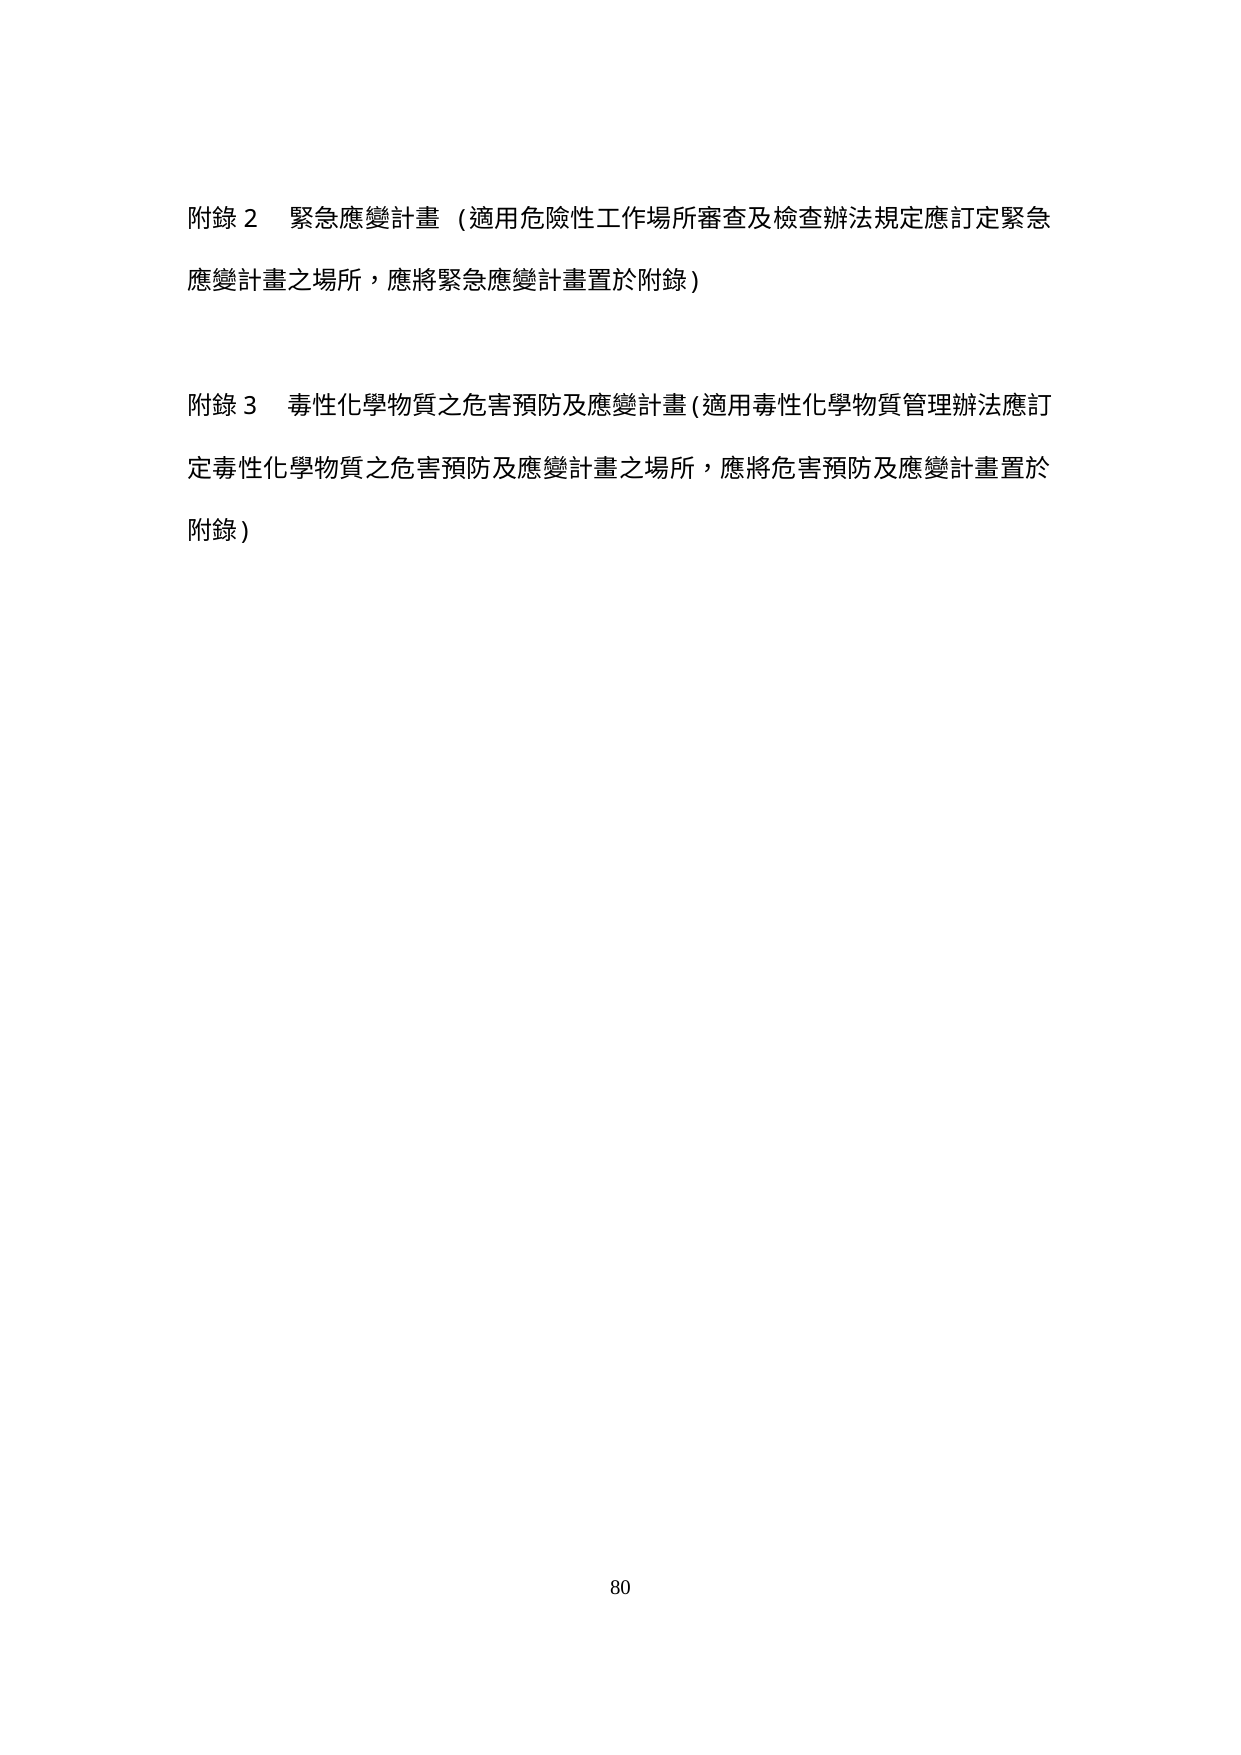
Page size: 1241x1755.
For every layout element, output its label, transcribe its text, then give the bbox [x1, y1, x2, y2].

text 附錄2 緊急應變計畫 (適用危險性工作場所審查及檢查辦法規定應訂定緊急應變計畫之場所，應將緊急應變計畫置於附錄) [187, 175, 1053, 300]
text 附錄3 毒性化學物質之危害預防及應變計畫(適用毒性化學物質管理辦法應訂定毒性化學物質之危害預防及應變計畫之場所，應將危害預防及應變計畫置於附錄) [187, 362, 1053, 550]
